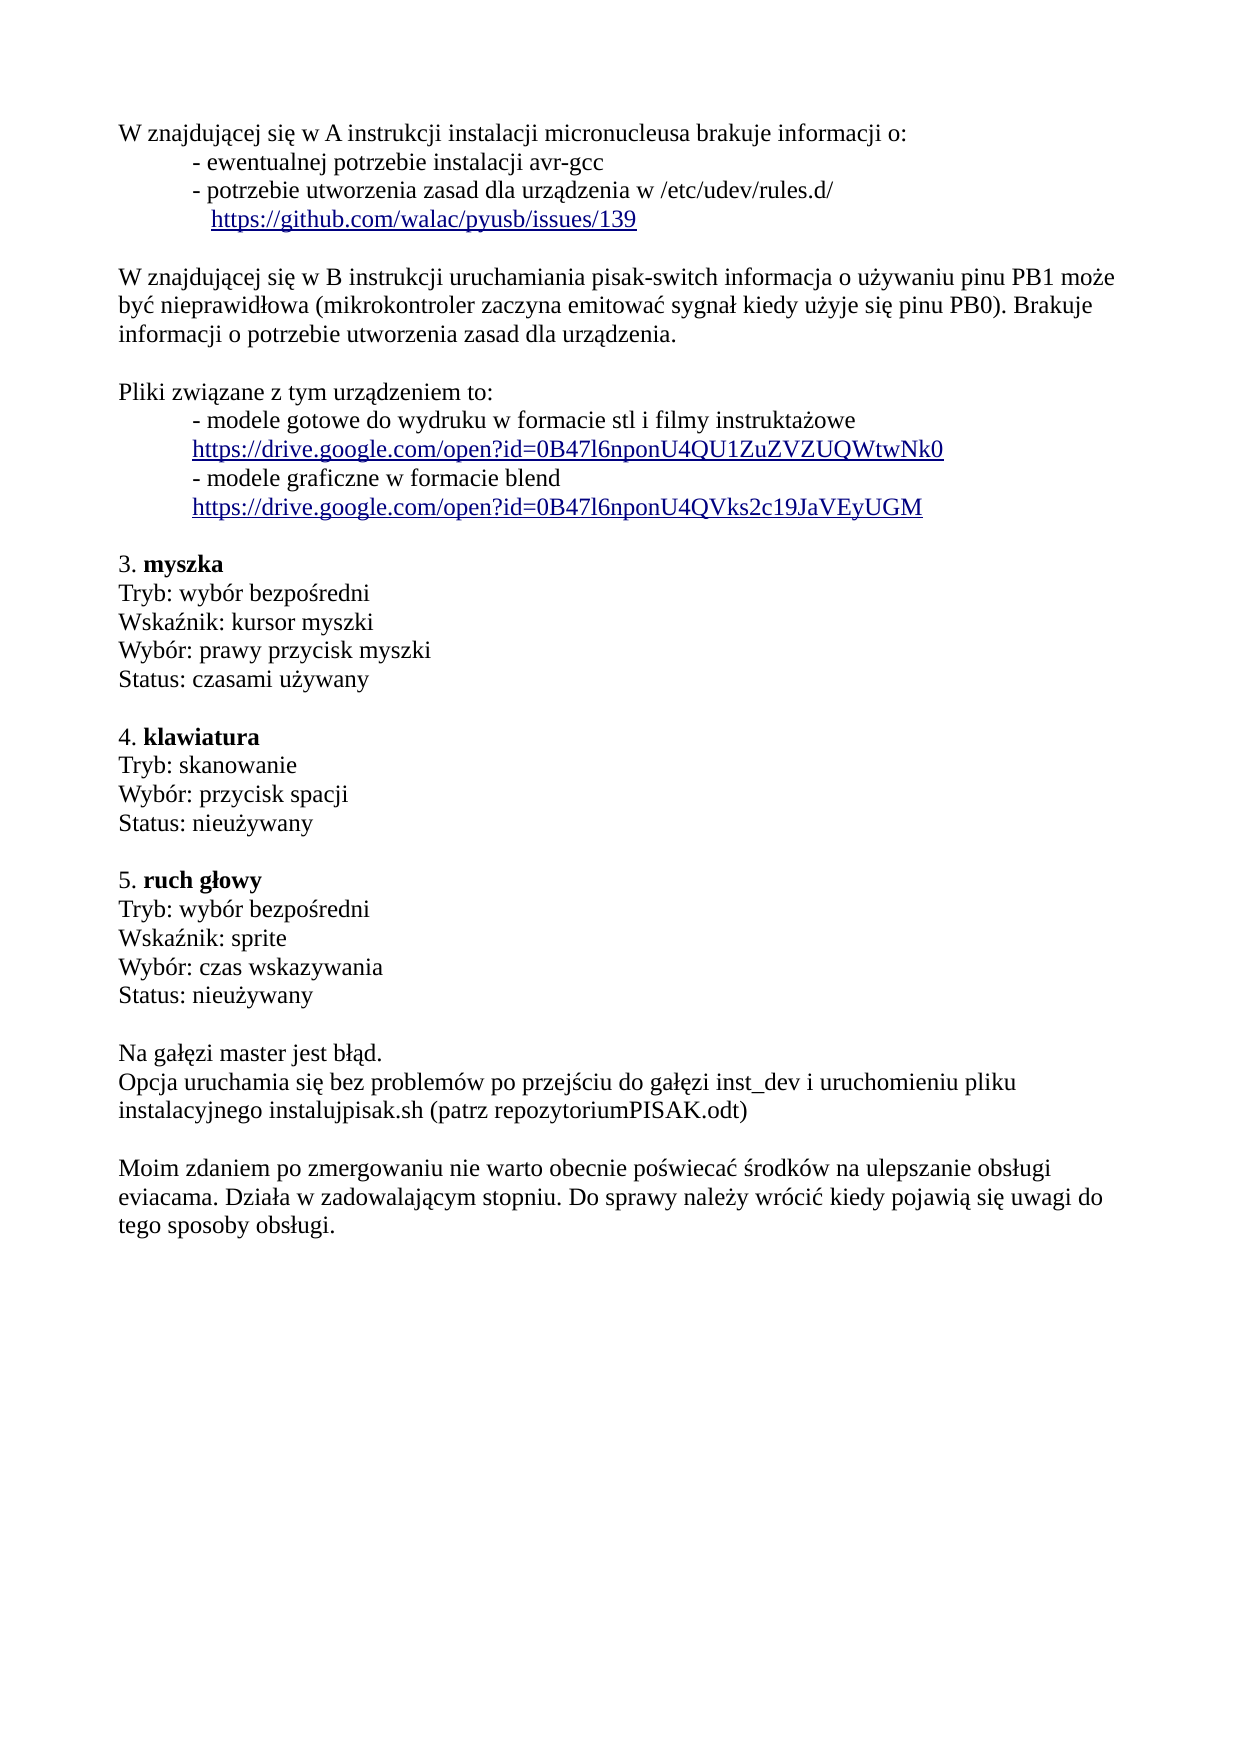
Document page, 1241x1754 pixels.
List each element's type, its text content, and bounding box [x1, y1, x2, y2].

text Status: nieużywany [118, 808, 1122, 837]
text Wybór: przycisk spacji [118, 779, 1122, 808]
text https://drive.google.com/open?id=0B47l6nponU4QVks2c19JaVEyUGM [118, 492, 1122, 521]
text Wybór: prawy przycisk myszki [118, 636, 1122, 664]
text 5. ruch głowy [118, 866, 1122, 894]
text 4. klawiatura [118, 722, 1122, 751]
text Wskaźnik: kursor myszki [118, 607, 1122, 636]
text Na gałęzi master jest błąd. [118, 1038, 1122, 1067]
text - modele gotowe do wydruku w formacie stl i filmy instruktażowe [118, 406, 1122, 434]
text Pliki związane z tym urządzeniem to: [118, 377, 1122, 406]
text Wskaźnik: sprite [118, 923, 1122, 952]
text - ewentualnej potrzebie instalacji avr-gcc [118, 147, 1122, 176]
text Moim zdaniem po zmergowaniu nie warto obecnie poświecać środków na ulepszanie obsługi eviacama. Działa w zadowalającym stopniu. Do sprawy należy wrócić kiedy pojawią się uwagi do tego sposoby obsługi. [118, 1153, 1122, 1239]
text https://drive.google.com/open?id=0B47l6nponU4QU1ZuZVZUQWtwNk0 [118, 434, 1122, 463]
text Tryb: wybór bezpośredni [118, 894, 1122, 923]
text 3. myszka [118, 549, 1122, 578]
text https://github.com/walac/pyusb/issues/139 [118, 204, 1122, 233]
text Tryb: wybór bezpośredni [118, 578, 1122, 607]
text Wybór: czas wskazywania [118, 952, 1122, 981]
text Tryb: skanowanie [118, 751, 1122, 779]
text - potrzebie utworzenia zasad dla urządzenia w /etc/udev/rules.d/ [118, 176, 1122, 204]
text Status: czasami używany [118, 664, 1122, 693]
text Status: nieużywany [118, 981, 1122, 1009]
text W znajdującej się w A instrukcji instalacji micronucleusa brakuje informacji o: [118, 118, 1122, 147]
text Opcja uruchamia się bez problemów po przejściu do gałęzi inst_dev i uruchomieniu pliku instalacyjnego instalujpisak.sh (patrz repozytoriumPISAK.odt) [118, 1067, 1122, 1124]
text W znajdującej się w B instrukcji uruchamiania pisak-switch informacja o używaniu pinu PB1 może być nieprawidłowa (mikrokontroler zaczyna emitować sygnał kiedy użyje się pinu PB0). Brakuje informacji o potrzebie utworzenia zasad dla urządzenia. [118, 262, 1122, 348]
text - modele graficzne w formacie blend [118, 463, 1122, 492]
